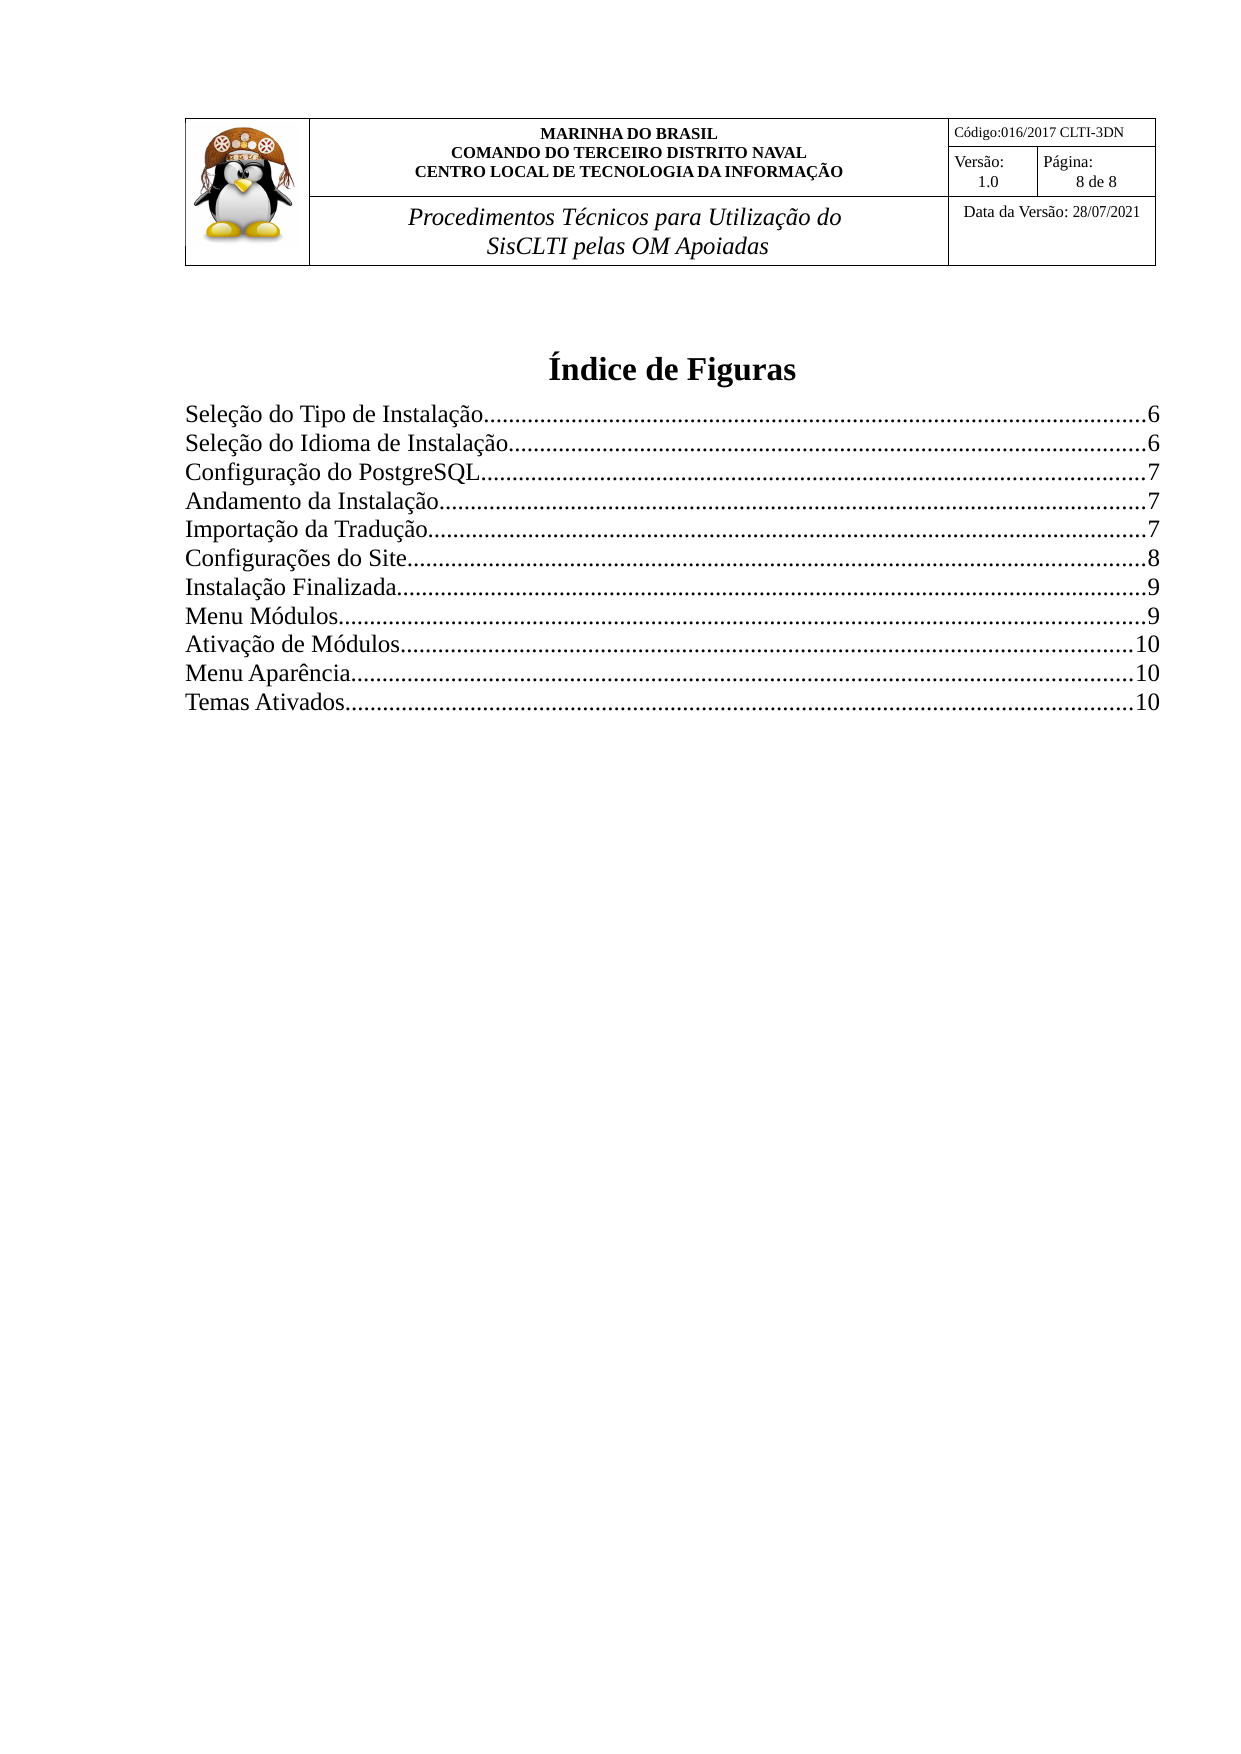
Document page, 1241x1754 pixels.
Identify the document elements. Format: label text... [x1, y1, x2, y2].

subtitle Índice de Figuras [185, 349, 1160, 387]
text Instalação Finalizada 9 [185, 572, 1160, 601]
text Menu Módulos 9 [185, 601, 1160, 629]
text Temas Ativados 10 [185, 687, 1160, 716]
text Seleção do Tipo de Instalação 6 [185, 399, 1160, 428]
text Ativação de Módulos 10 [185, 629, 1160, 658]
text Seleção do Idioma de Instalação 6 [185, 428, 1160, 457]
text Configuração do PostgreSQL 7 [185, 457, 1160, 486]
text Andamento da Instalação 7 [185, 486, 1160, 514]
text Menu Aparência 10 [185, 658, 1160, 687]
picture [185, 123, 301, 246]
text Importação da Tradução 7 [185, 514, 1160, 543]
text Configurações do Site 8 [185, 543, 1160, 572]
